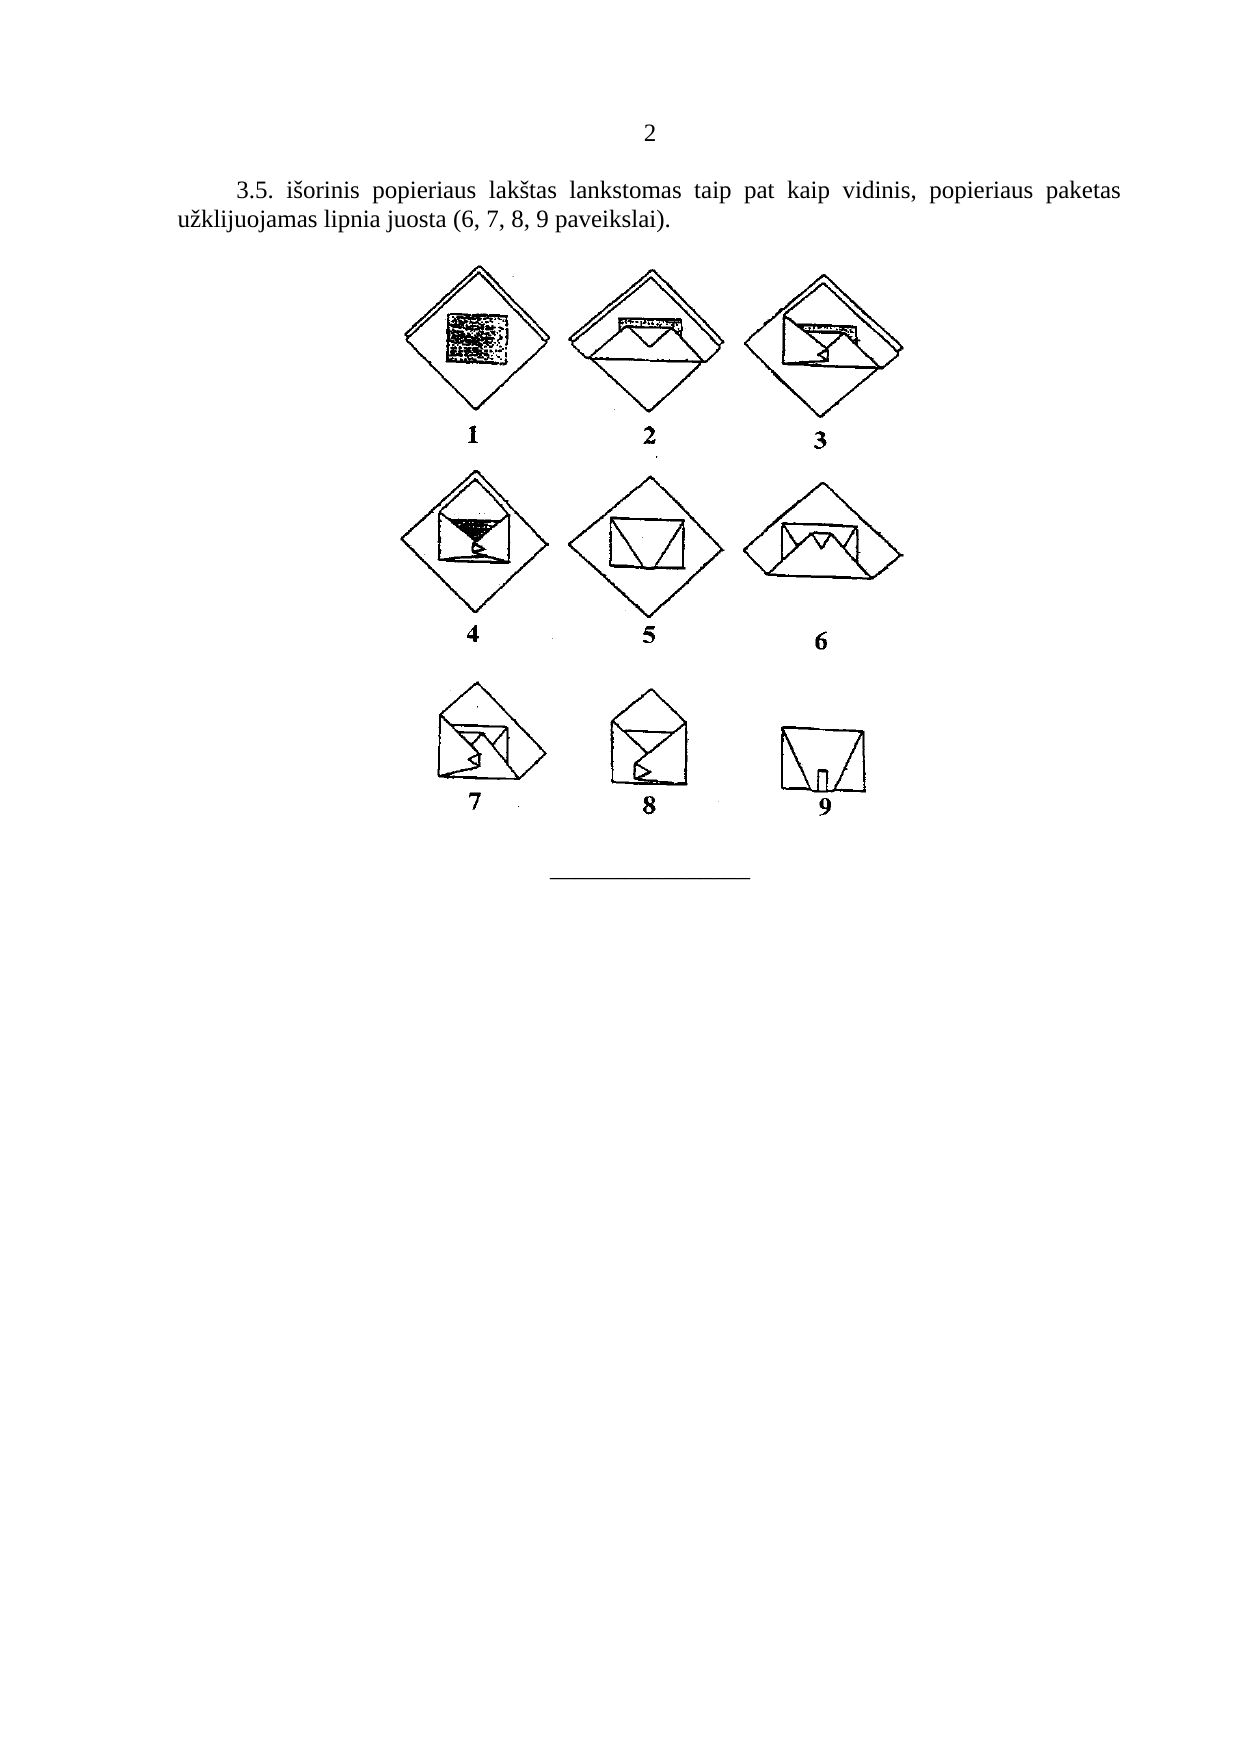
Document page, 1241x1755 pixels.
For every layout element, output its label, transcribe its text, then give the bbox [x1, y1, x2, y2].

text ________________ [177, 853, 1122, 882]
text 3.5. išorinis popieriaus lakštas lankstomas taip pat kaip vidinis, popieriaus paketas užklijuojamas lipnia juosta (6, 7, 8, 9 paveikslai). [177, 176, 1122, 233]
